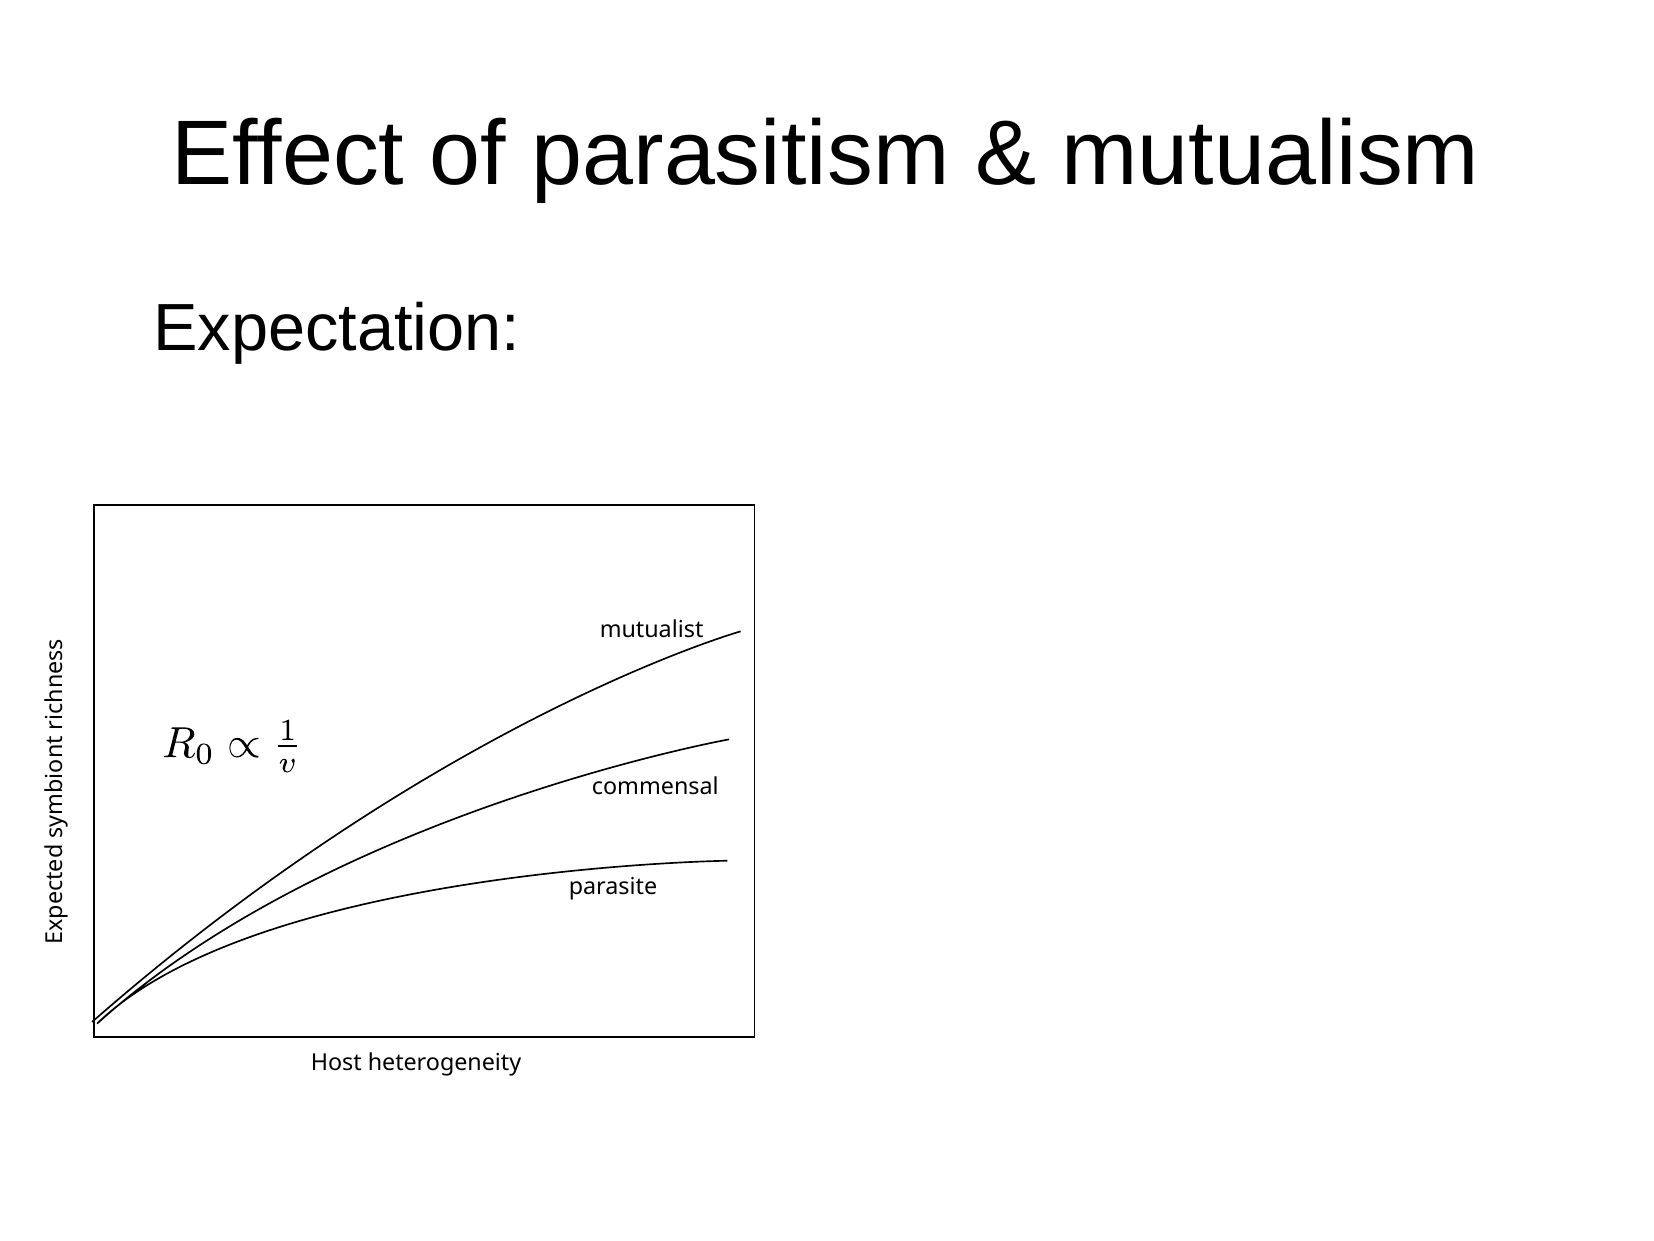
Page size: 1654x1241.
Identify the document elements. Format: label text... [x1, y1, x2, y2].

title Effect of parasitism & mutualism [82, 49, 1571, 257]
list Expectation: [82, 290, 1571, 1010]
picture [18, 478, 782, 1101]
